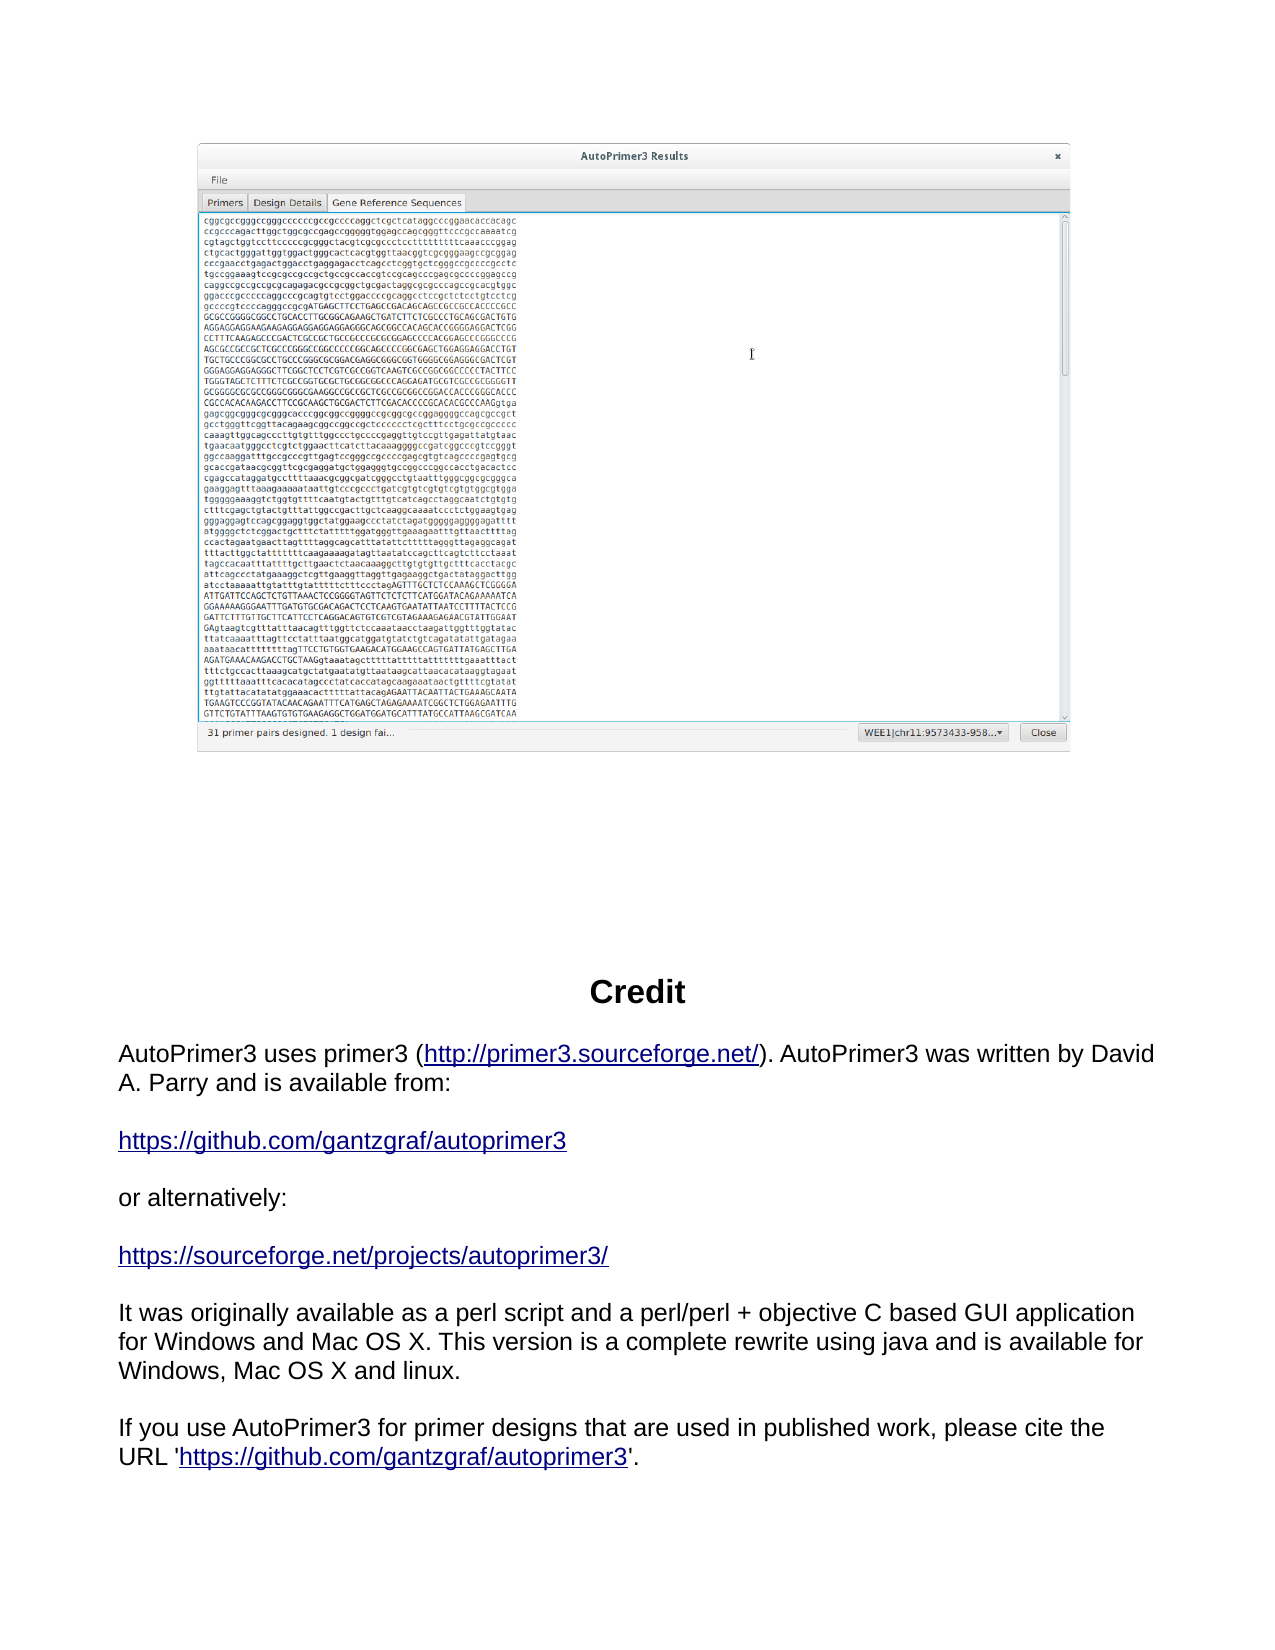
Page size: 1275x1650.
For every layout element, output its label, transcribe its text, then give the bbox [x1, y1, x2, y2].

text https://github.com/gantzgraf/autoprimer3 [118, 1126, 1157, 1154]
picture [197, 143, 1071, 752]
text Credit [118, 972, 1157, 1011]
text It was originally available as a perl script and a perl/perl + objective C based GUI application for Windows and Mac OS X. This version is a complete rewrite using java and is available for Windows, Mac OS X and linux. [118, 1298, 1157, 1384]
text AutoPrimer3 uses primer3 (http://primer3.sourceforge.net/). AutoPrimer3 was written by David A. Parry and is available from: [118, 1039, 1157, 1097]
text If you use AutoPrimer3 for primer designs that are used in published work, please cite the URL 'https://github.com/gantzgraf/autoprimer3'. [118, 1413, 1157, 1471]
text https://sourceforge.net/projects/autoprimer3/ [118, 1241, 1157, 1269]
text or alternatively: [118, 1183, 1157, 1212]
